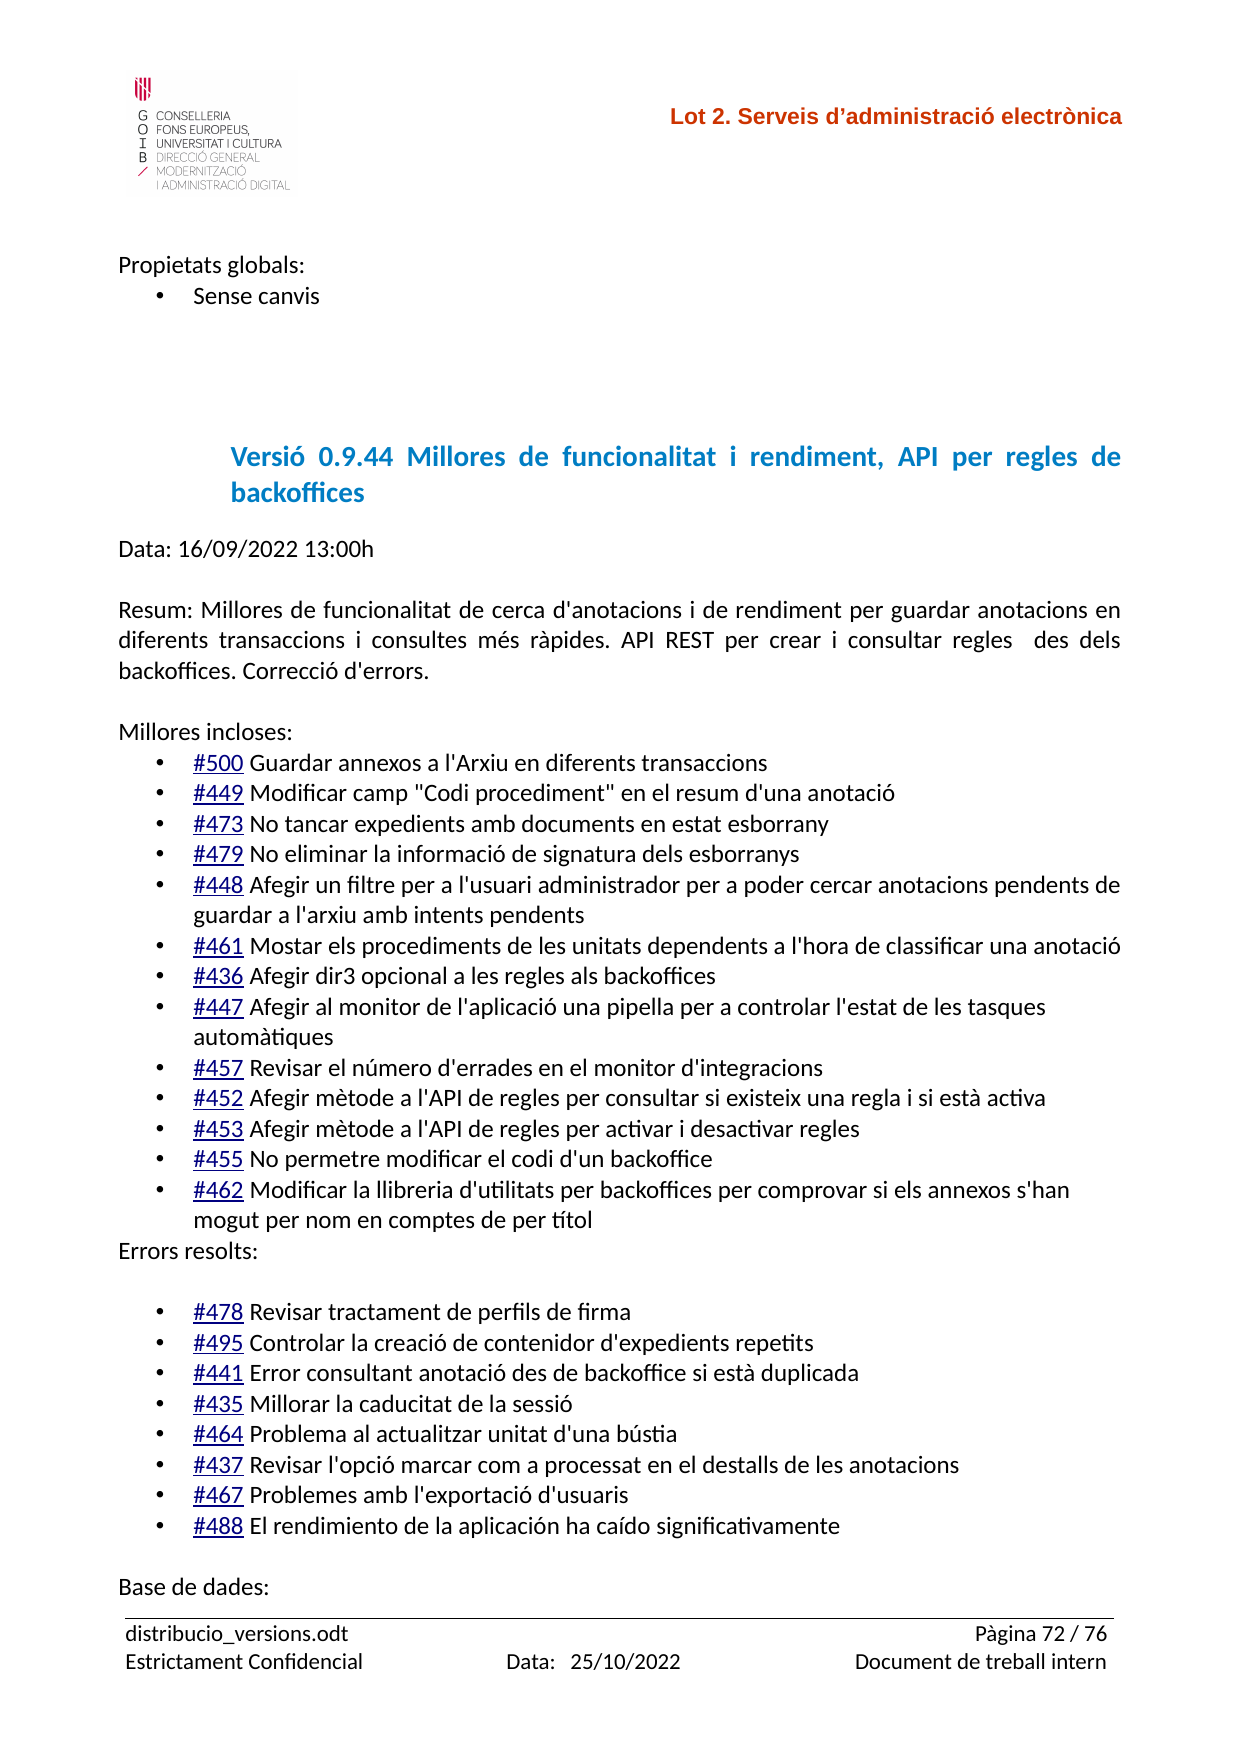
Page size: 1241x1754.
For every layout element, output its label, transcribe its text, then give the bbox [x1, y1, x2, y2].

list #488 El rendimiento de la aplicación ha caído significativamente [156, 1510, 1122, 1540]
list #449 Modificar camp "Codi procediment" en el resum d'una anotació [156, 777, 1122, 808]
list #452 Afegir mètode a l'API de regles per consultar si existeix una regla i si està activa [156, 1082, 1122, 1113]
subtitle Versió 0.9.44 Millores de funcionalitat i rendiment, API per regles de backoffices [153, 438, 1122, 509]
list #441 Error consultant anotació des de backoffice si està duplicada [156, 1357, 1122, 1388]
text Errors resolts: [118, 1235, 1122, 1266]
list #462 Modificar la llibreria d'utilitats per backoffices per comprovar si els annexos s'han mogut per nom en comptes de per títol [156, 1174, 1122, 1235]
list #495 Controlar la creació de contenidor d'expedients repetits [156, 1327, 1122, 1357]
text Resum: Millores de funcionalitat de cerca d'anotacions i de rendiment per guardar anotacions en diferents transaccions i consultes més ràpides. API REST per crear i consultar regles des dels backoffices. Correcció d'errors. [118, 594, 1122, 686]
list #435 Millorar la caducitat de la sessió [156, 1388, 1122, 1418]
list #478 Revisar tractament de perfils de firma [156, 1296, 1122, 1327]
list #455 No permetre modificar el codi d'un backoffice [156, 1143, 1122, 1174]
text Data: 16/09/2022 13:00h [118, 533, 1122, 564]
picture [126, 70, 299, 197]
list #457 Revisar el número d'errades en el monitor d'integracions [156, 1052, 1122, 1082]
list #437 Revisar l'opció marcar com a processat en el destalls de les anotacions [156, 1449, 1122, 1479]
list #448 Afegir un filtre per a l'usuari administrador per a poder cercar anotacions pendents de guardar a l'arxiu amb intents pendents [156, 869, 1122, 930]
list #464 Problema al actualitzar unitat d'una bústia [156, 1418, 1122, 1449]
text Millores incloses: [118, 716, 1122, 747]
list #436 Afegir dir3 opcional a les regles als backoffices [156, 960, 1122, 991]
list #453 Afegir mètode a l'API de regles per activar i desactivar regles [156, 1113, 1122, 1143]
list #467 Problemes amb l'exportació d'usuaris [156, 1479, 1122, 1510]
list #500 Guardar annexos a l'Arxiu en diferents transaccions [156, 747, 1122, 777]
list #473 No tancar expedients amb documents en estat esborrany [156, 808, 1122, 838]
list #447 Afegir al monitor de l'aplicació una pipella per a controlar l'estat de les tasques automàtiques [156, 991, 1122, 1052]
list Sense canvis [156, 280, 1122, 311]
list #479 No eliminar la informació de signatura dels esborranys [156, 838, 1122, 869]
text Base de dades: [118, 1571, 1122, 1601]
text Propietats globals: [118, 250, 1122, 280]
list #461 Mostar els procediments de les unitats dependents a l'hora de classificar una anotació [156, 930, 1122, 960]
